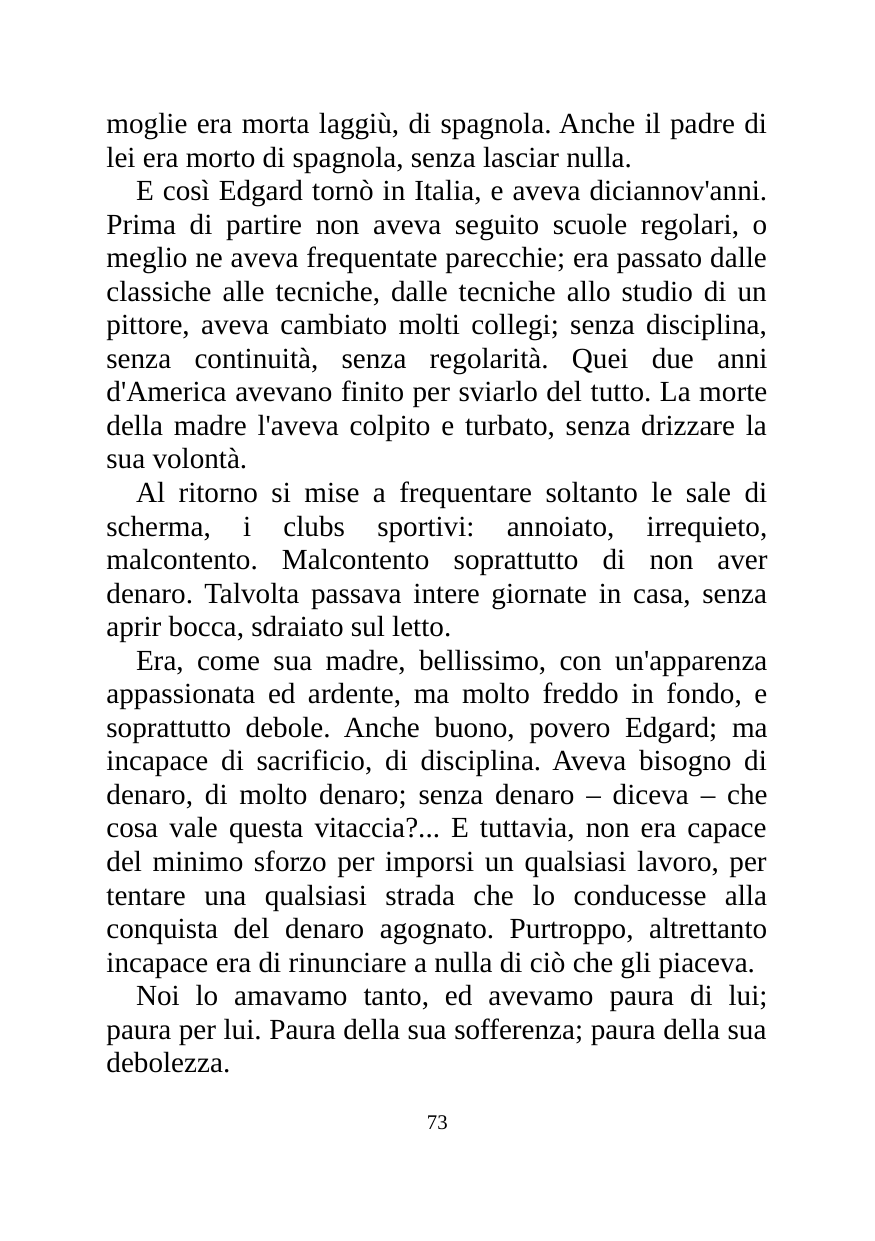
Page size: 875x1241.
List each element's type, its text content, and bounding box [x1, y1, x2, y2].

text E così Edgard tornò in Italia, e aveva diciannov'anni. Prima di partire non aveva seguito scuole regolari, o meglio ne aveva frequentate parecchie; era passato dalle classiche alle tecniche, dalle tecniche allo studio di un pittore, aveva cambiato molti collegi; senza disciplina, senza continuità, senza regolarità. Quei due anni d'America avevano finito per sviarlo del tutto. La morte della madre l'aveva colpito e turbato, senza drizzare la sua volontà. [106, 173, 768, 475]
text Noi lo amavamo tanto, ed avevamo paura di lui; paura per lui. Paura della sua sofferenza; paura della sua debolezza. [106, 978, 768, 1079]
text Al ritorno si mise a frequentare soltanto le sale di scherma, i clubs sportivi: annoiato, irrequieto, malcontento. Malcontento soprattutto di non aver denaro. Talvolta passava intere giornate in casa, senza aprir bocca, sdraiato sul letto. [106, 475, 768, 643]
text Era, come sua madre, bellissimo, con un'apparenza appassionata ed ardente, ma molto freddo in fondo, e soprattutto debole. Anche buono, povero Edgard; ma incapace di sacrificio, di disciplina. Aveva bisogno di denaro, di molto denaro; senza denaro – diceva – che cosa vale questa vitaccia?... E tuttavia, non era capace del minimo sforzo per imporsi un qualsiasi lavoro, per tentare una qualsiasi strada che lo conducesse alla conquista del denaro agognato. Purtroppo, altrettanto incapace era di rinunciare a nulla di ciò che gli piaceva. [106, 643, 768, 978]
text moglie era morta laggiù, di spagnola. Anche il padre di lei era morto di spagnola, senza lasciar nulla. [106, 106, 768, 173]
